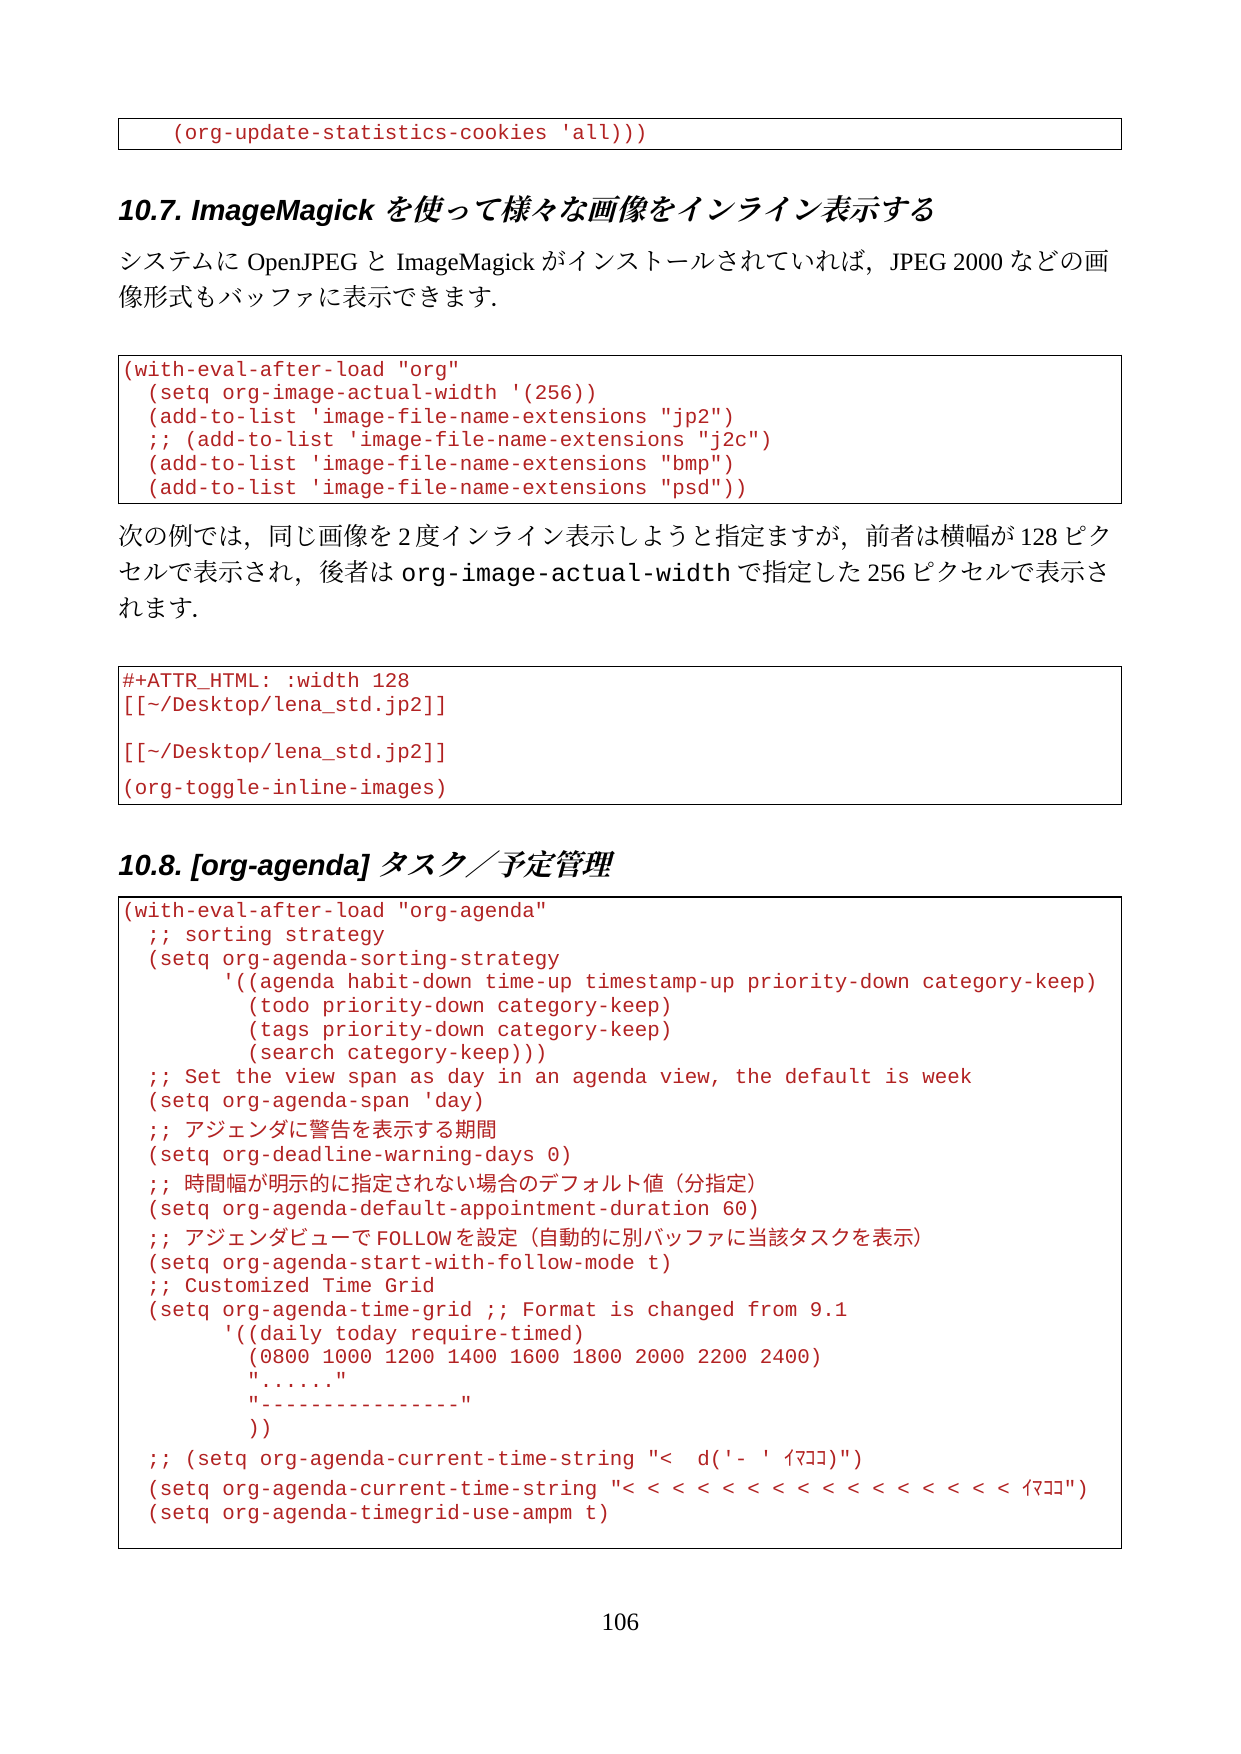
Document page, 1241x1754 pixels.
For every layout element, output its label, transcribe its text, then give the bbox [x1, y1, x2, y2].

text ;; アジェンダビューでFOLLOWを設定（自動的に別バッファに当該タスクを表示） [119, 1217, 1121, 1248]
text (org-toggle-inline-images) [119, 773, 1121, 804]
text [[~/Desktop/lena_std.jp2]] [119, 737, 1121, 765]
text ;; Set the view span as day in an agenda view, the default is week [119, 1062, 1121, 1086]
text ;; Customized Time Grid [119, 1271, 1121, 1295]
text (0800 1000 1200 1400 1600 1800 2000 2200 2400) [119, 1342, 1121, 1366]
text (setq org-agenda-default-appointment-duration 60) [119, 1194, 1121, 1217]
text (org-update-statistics-cookies 'all))) [119, 119, 1121, 149]
text (add-to-list 'image-file-name-extensions "jp2") [119, 402, 1121, 426]
text "----------------" [119, 1390, 1121, 1413]
text (setq org-image-actual-width '(256)) [119, 378, 1121, 402]
text (add-to-list 'image-file-name-extensions "psd")) [119, 473, 1121, 503]
text システムに OpenJPEG と ImageMagick がインストールされていれば，JPEG 2000 などの画像形式もバッファに表示できます． [118, 241, 1122, 342]
text (setq org-deadline-warning-days 0) [119, 1140, 1121, 1163]
text (setq org-agenda-sorting-strategy [119, 944, 1121, 967]
text (setq org-agenda-timegrid-use-ampm t) [119, 1498, 1121, 1521]
text )) [119, 1413, 1121, 1437]
text ;; アジェンダに警告を表示する期間 [119, 1109, 1121, 1140]
text (todo priority-down category-keep) [119, 991, 1121, 1015]
text (with-eval-after-load "org" [119, 356, 1121, 378]
subtitle [org-agenda] タスク／予定管理 [118, 842, 1122, 884]
text [[~/Desktop/lena_std.jp2]] [119, 690, 1121, 713]
text (setq org-agenda-start-with-follow-mode t) [119, 1248, 1121, 1271]
text ;; sorting strategy [119, 920, 1121, 944]
text (setq org-agenda-time-grid ;; Format is changed from 9.1 [119, 1295, 1121, 1319]
text '((daily today require-timed) [119, 1319, 1121, 1342]
text ;; (setq org-agenda-current-time-string "< d('- ' ｲﾏｺｺ)") [119, 1437, 1121, 1467]
text ;; (add-to-list 'image-file-name-extensions "j2c") [119, 426, 1121, 449]
text (setq org-agenda-current-time-string "< < < < < < < < < < < < < < < < ｲﾏｺｺ") [119, 1467, 1121, 1498]
text (setq org-agenda-span 'day) [119, 1086, 1121, 1109]
text (with-eval-after-load "org-agenda" [119, 898, 1121, 920]
text (tags priority-down category-keep) [119, 1015, 1121, 1038]
subtitle ImageMagick を使って様々な画像をインライン表示する [118, 187, 1122, 229]
text '((agenda habit-down time-up timestamp-up priority-down category-keep) [119, 967, 1121, 991]
text "......" [119, 1366, 1121, 1390]
text (add-to-list 'image-file-name-extensions "bmp") [119, 449, 1121, 473]
text 次の例では，同じ画像を2度インライン表示しようと指定ますが，前者は横幅が128ピクセルで表示され，後者は org-image-actual-width で指定した256ピクセルで表示されます． [118, 517, 1122, 654]
text #+ATTR_HTML: :width 128 [119, 667, 1121, 690]
text ;; 時間幅が明示的に指定されない場合のデフォルト値（分指定） [119, 1163, 1121, 1194]
text (search category-keep))) [119, 1038, 1121, 1062]
